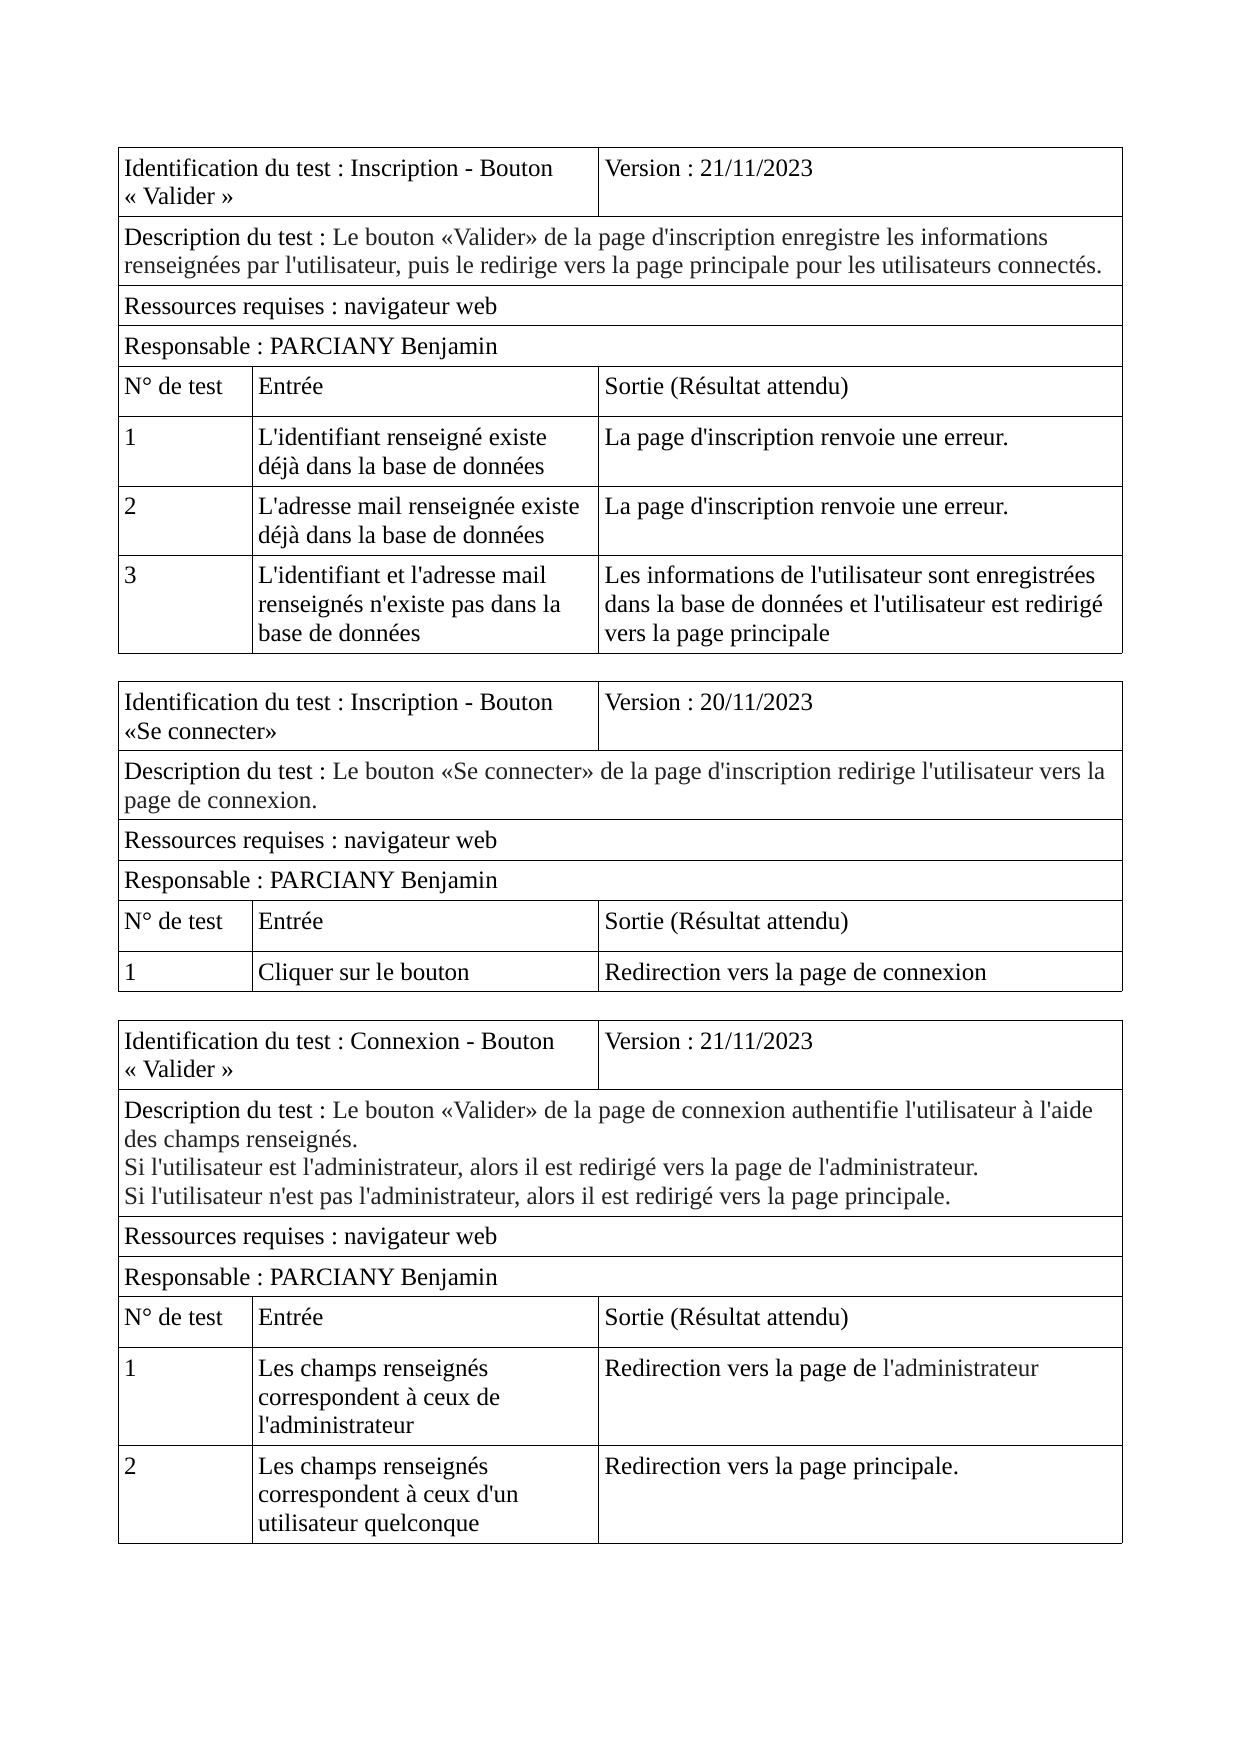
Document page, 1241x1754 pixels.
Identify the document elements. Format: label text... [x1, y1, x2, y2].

table_cell Ressources requises : navigateur web [119, 1217, 1122, 1256]
table_cell 2 [119, 1446, 252, 1543]
table_header Version : 20/11/2023 [599, 682, 1122, 750]
table_cell 1 [119, 417, 252, 486]
table_cell Sortie (Résultat attendu) [599, 1297, 1122, 1347]
table_cell Les informations de l'utilisateur sont enregistrées dans la base de données et l'utilisateur est redirigé vers la page principale [599, 556, 1122, 652]
table_cell Sortie (Résultat attendu) [599, 367, 1122, 416]
table_cell N° de test [119, 1297, 252, 1347]
table_cell Description du test : Le bouton «Valider» de la page d'inscription enregistre les informations renseignées par l'utilisateur, puis le redirige vers la page principale pour les utilisateurs connectés. [119, 217, 1122, 285]
table_cell Les champs renseignés correspondent à ceux d'un utilisateur quelconque [253, 1446, 598, 1543]
table_header Identification du test : Inscription - Bouton «Se connecter» [119, 682, 598, 750]
table_header Version : 21/11/2023 [599, 1021, 1122, 1089]
table_cell 3 [119, 556, 252, 652]
table_cell La page d'inscription renvoie une erreur. [599, 417, 1122, 486]
table_header Identification du test : Connexion - Bouton « Valider » [119, 1021, 598, 1089]
table_cell Ressources requises : navigateur web [119, 820, 1122, 860]
table_cell L'adresse mail renseignée existe déjà dans la base de données [253, 487, 598, 554]
table_cell Responsable : PARCIANY Benjamin [119, 1257, 1122, 1296]
table_cell Entrée [253, 367, 598, 416]
table_cell Redirection vers la page de connexion [599, 952, 1122, 991]
table_cell Entrée [253, 1297, 598, 1347]
table_cell N° de test [119, 901, 252, 951]
table_cell Entrée [253, 901, 598, 951]
table_cell Description du test : Le bouton «Valider» de la page de connexion authentifie l'utilisateur à l'aide des champs renseignés. Si l'utilisateur est l'administrateur, alors il est redirigé vers la page de l'administrateur. Si l'utilisateur n'est pas l'administrateur, alors il est redirigé vers la page principale. [119, 1090, 1122, 1216]
table_cell Responsable : PARCIANY Benjamin [119, 326, 1122, 366]
table_cell Redirection vers la page de l'administrateur [599, 1348, 1122, 1445]
table_cell Les champs renseignés correspondent à ceux de l'administrateur [253, 1348, 598, 1445]
table_header Identification du test : Inscription - Bouton « Valider » [119, 148, 598, 216]
table_cell L'identifiant et l'adresse mail renseignés n'existe pas dans la base de données [253, 556, 598, 652]
table_cell La page d'inscription renvoie une erreur. [599, 487, 1122, 554]
table_cell L'identifiant renseigné existe déjà dans la base de données [253, 417, 598, 486]
table_cell 2 [119, 487, 252, 554]
table_cell Cliquer sur le bouton [253, 952, 598, 991]
table_cell Redirection vers la page principale. [599, 1446, 1122, 1543]
table_cell Responsable : PARCIANY Benjamin [119, 861, 1122, 900]
table_cell 1 [119, 1348, 252, 1445]
table_cell Sortie (Résultat attendu) [599, 901, 1122, 951]
table_header Version : 21/11/2023 [599, 148, 1122, 216]
table_cell Description du test : Le bouton «Se connecter» de la page d'inscription redirige l'utilisateur vers la page de connexion. [119, 751, 1122, 819]
table_cell 1 [119, 952, 252, 991]
table_cell N° de test [119, 367, 252, 416]
table_cell Ressources requises : navigateur web [119, 286, 1122, 325]
